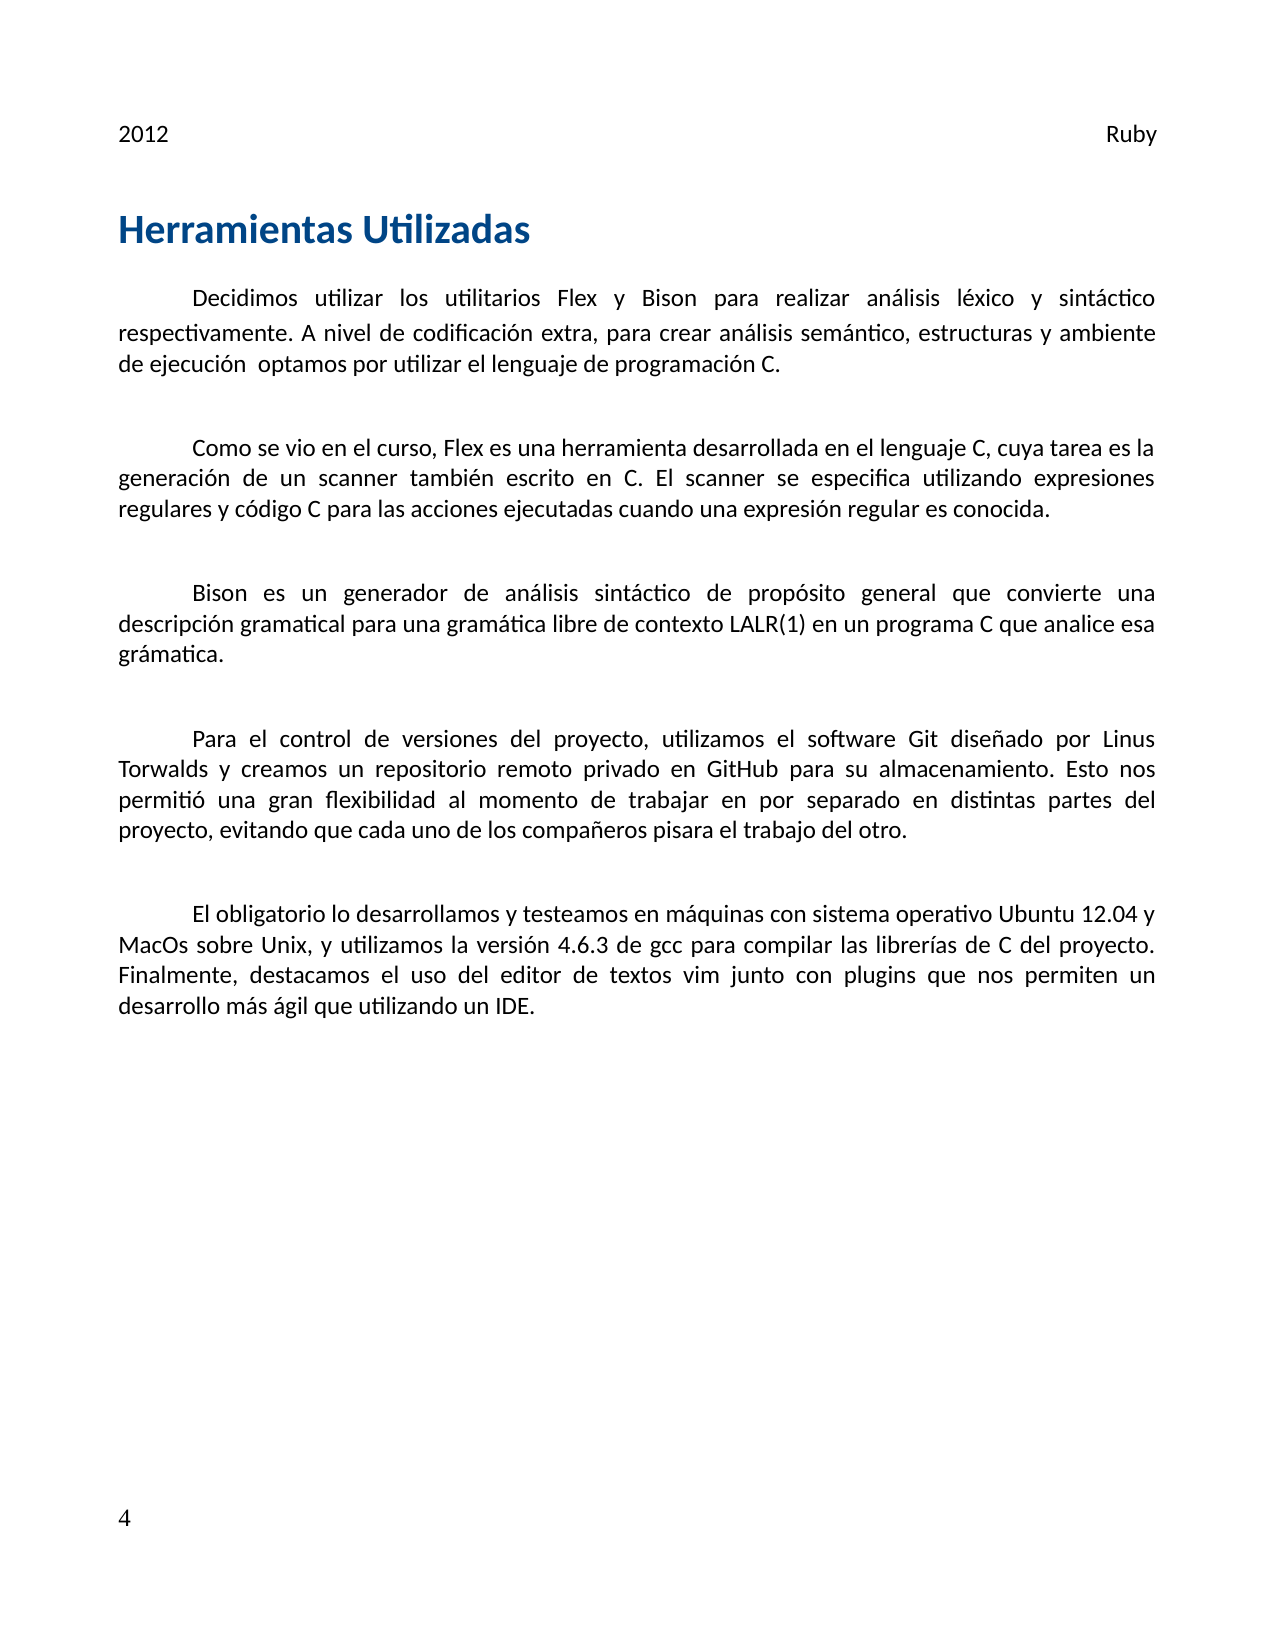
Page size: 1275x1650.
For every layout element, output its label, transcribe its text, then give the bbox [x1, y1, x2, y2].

text Bison es un generador de análisis sintáctico de propósito general que convierte una descripción gramatical para una gramática libre de contexto LALR(1) en un programa C que analice esa grámatica. [118, 577, 1157, 669]
subtitle Herramientas Utilizadas [118, 203, 1157, 254]
text Para el control de versiones del proyecto, utilizamos el software Git diseñado por Linus Torwalds y creamos un repositorio remoto privado en GitHub para su almacenamiento. Esto nos permitió una gran flexibilidad al momento de trabajar en por separado en distintas partes del proyecto, evitando que cada uno de los compañeros pisara el trabajo del otro. [118, 723, 1157, 845]
text Decidimos utilizar los utilitarios Flex y Bison para realizar análisis léxico y sintáctico respectivamente. A nivel de codificación extra, para crear análisis semántico, estructuras y ambiente de ejecución optamos por utilizar el lenguaje de programación C. [118, 266, 1157, 378]
text El obligatorio lo desarrollamos y testeamos en máquinas con sistema operativo Ubuntu 12.04 y MacOs sobre Unix, y utilizamos la versión 4.6.3 de gcc para compilar las librerías de C del proyecto. Finalmente, destacamos el uso del editor de textos vim junto con plugins que nos permiten un desarrollo más ágil que utilizando un IDE. [118, 898, 1157, 1021]
text Como se vio en el curso, Flex es una herramienta desarrollada en el lenguaje C, cuya tarea es la generación de un scanner también escrito en C. El scanner se especifica utilizando expresiones regulares y código C para las acciones ejecutadas cuando una expresión regular es conocida. [118, 432, 1157, 524]
